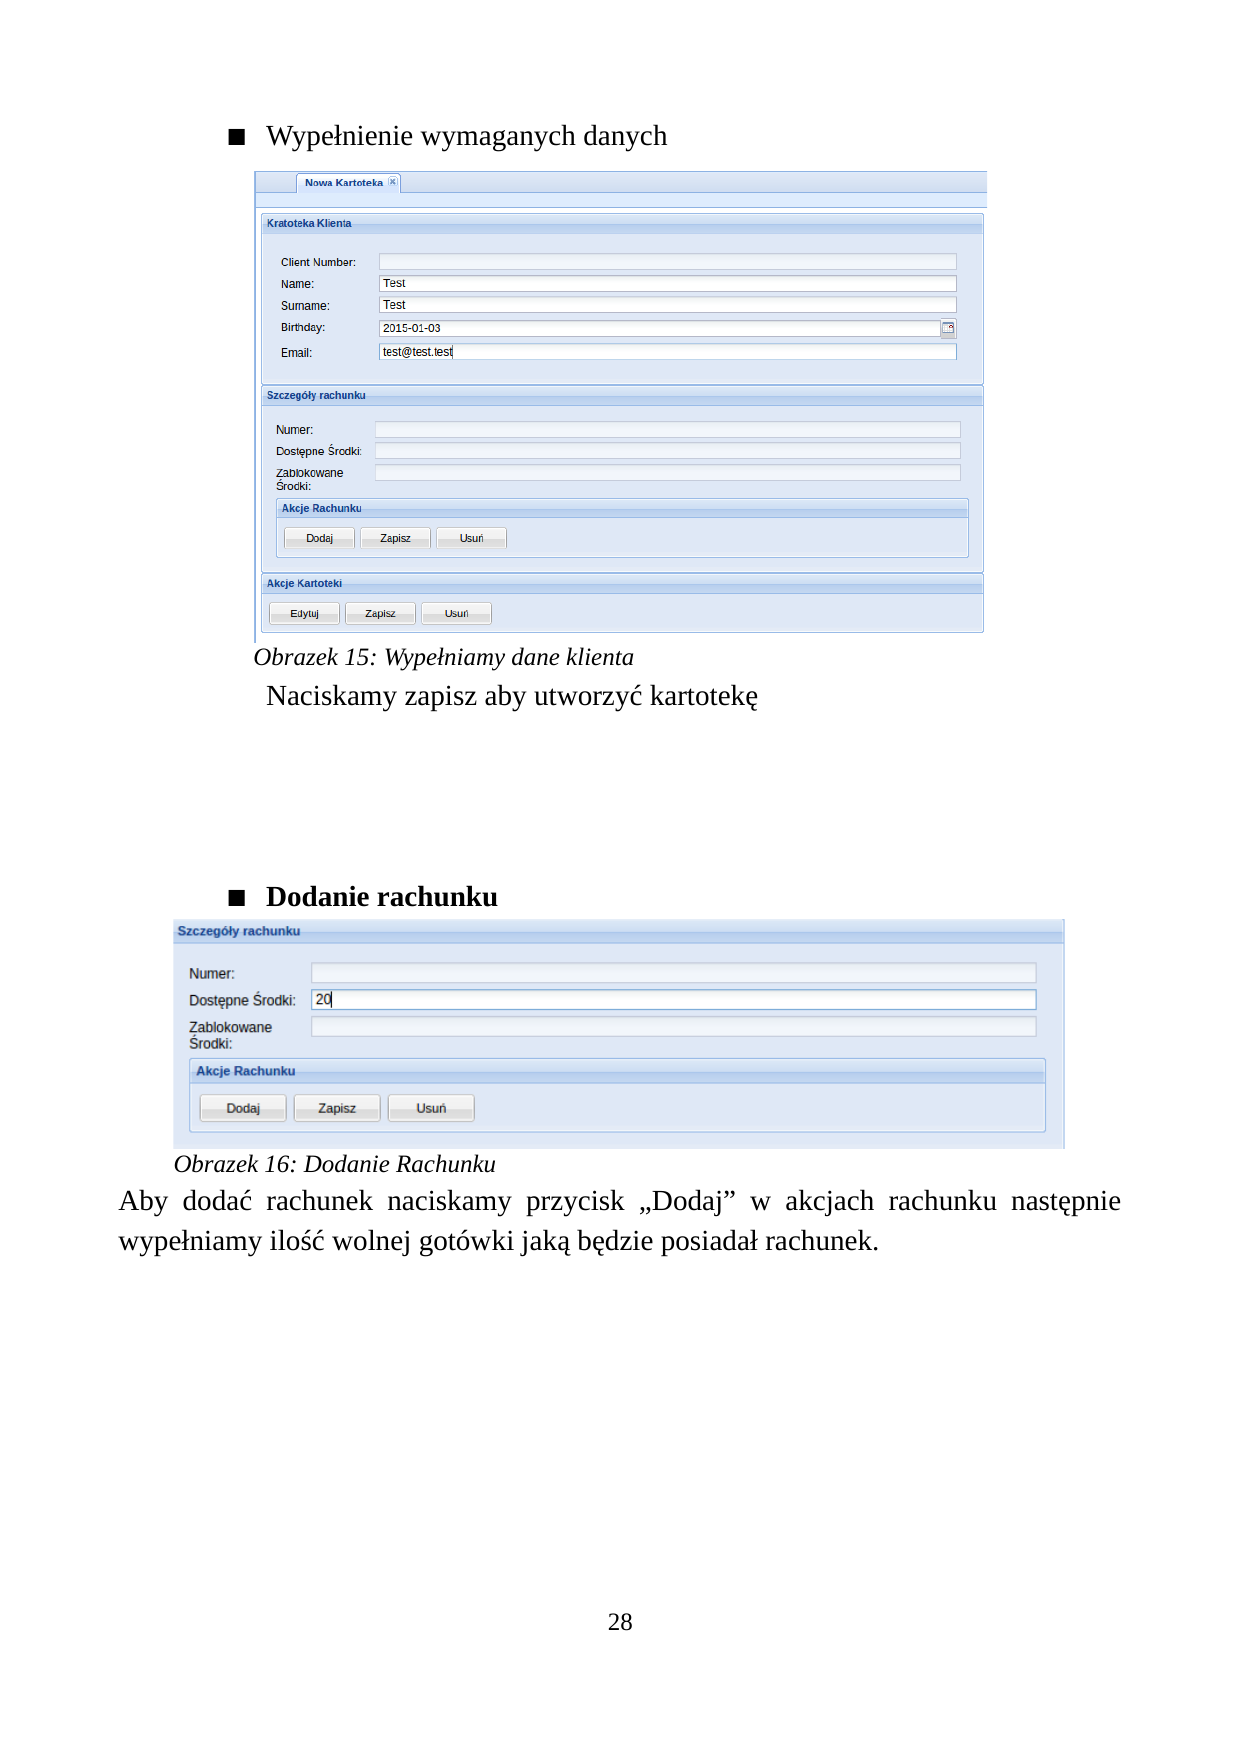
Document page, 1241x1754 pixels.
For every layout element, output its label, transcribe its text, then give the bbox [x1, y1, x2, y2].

list Dodanie rachunku [228, 879, 1122, 912]
picture [253, 171, 988, 643]
text Aby dodać rachunek naciskamy przycisk „Dodaj” w akcjach rachunku następnie wypełniamy ilość wolnej gotówki jaką będzie posiadał rachunek. [118, 1149, 1122, 1256]
picture [173, 919, 1067, 1149]
list Obrazek 15: Wypełniamy dane klienta [253, 643, 987, 671]
list Naciskamy zapisz aby utworzyć kartotekę [228, 158, 1122, 711]
text Obrazek 16: Dodanie Rachunku [173, 1149, 1067, 1178]
list Wypełnienie wymaganych danych [228, 118, 1122, 152]
